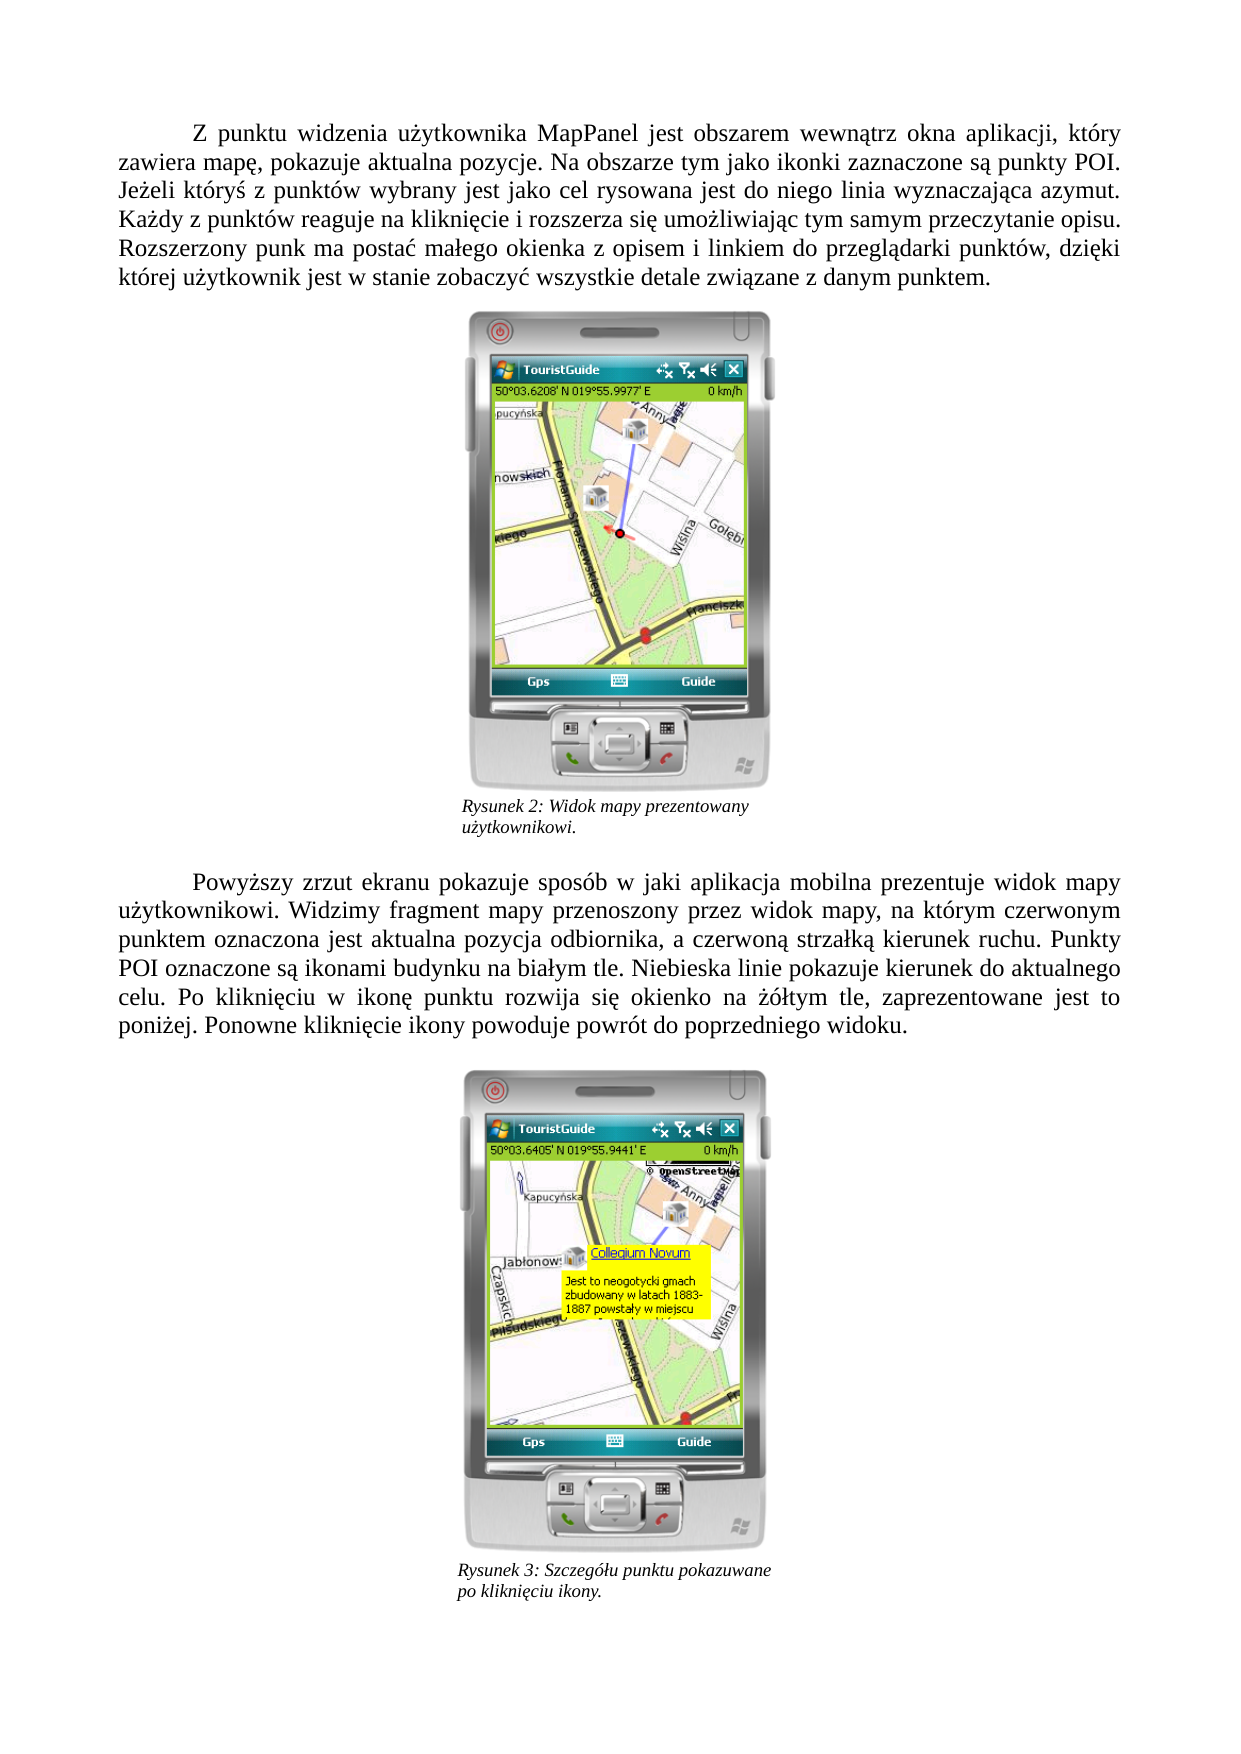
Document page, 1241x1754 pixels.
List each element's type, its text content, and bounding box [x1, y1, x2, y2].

picture [457, 1066, 775, 1559]
text Rysunek 2: Widok mapy prezentowany użytkownikowi. [462, 795, 778, 838]
text Rysunek 3: Szczegółu punktu pokazuwane po kliknięciu ikony. [457, 1559, 774, 1602]
text Z punktu widzenia użytkownika MapPanel jest obszarem wewnątrz okna aplikacji, który zawiera mapę, pokazuje aktualna pozycje. Na obszarze tym jako ikonki zaznaczone są punkty POI. Jeżeli któryś z punktów wybrany jest jako cel rysowana jest do niego linia wyznaczająca azymut. Każdy z punktów reaguje na kliknięcie i rozszerza się umożliwiając tym samym przeczytanie opisu. Rozszerzony punk ma postać małego okienka z opisem i linkiem do przeglądarki punktów, dzięki której użytkownik jest w stanie zobaczyć wszystkie detale związane z danym punktem. [118, 118, 1122, 291]
text Powyższy zrzut ekranu pokazuje sposób w jaki aplikacja mobilna prezentuje widok mapy użytkownikowi. Widzimy fragment mapy przenoszony przez widok mapy, na którym czerwonym punktem oznaczona jest aktualna pozycja odbiornika, a czerwoną strzałką kierunek ruchu. Punkty POI oznaczone są ikonami budynku na białym tle. Niebieska linie pokazuje kierunek do aktualnego celu. Po kliknięciu w ikonę punktu rozwija się okienko na żółtym tle, zaprezentowane jest to poniżej. Ponowne kliknięcie ikony powoduje powrót do poprzedniego widoku. [118, 867, 1122, 1039]
picture [461, 303, 779, 795]
